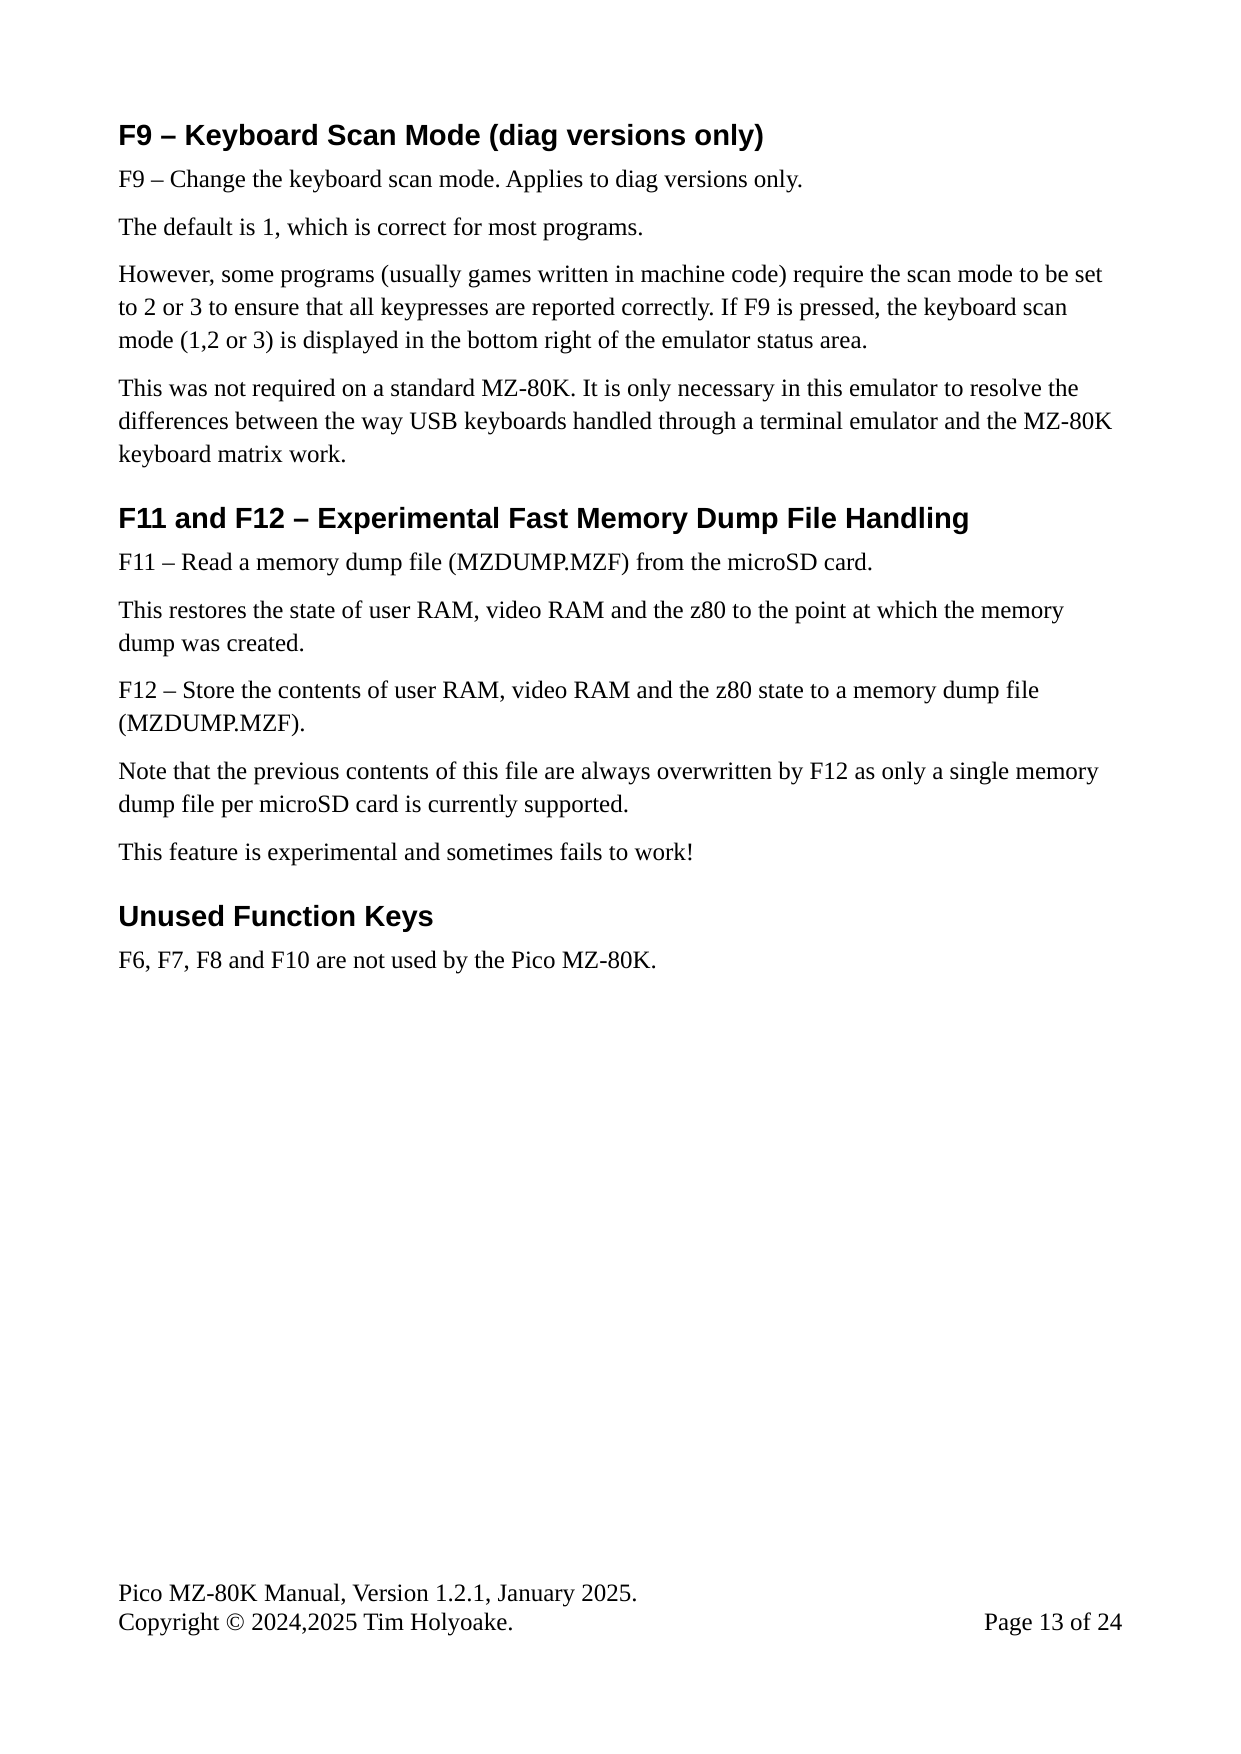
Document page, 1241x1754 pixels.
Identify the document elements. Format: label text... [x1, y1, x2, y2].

text F6, F7, F8 and F10 are not used by the Pico MZ-80K. [118, 945, 1122, 974]
text However, some programs (usually games written in machine code) require the scan mode to be set to 2 or 3 to ensure that all keypresses are reported correctly. If F9 is pressed, the keyboard scan mode (1,2 or 3) is displayed in the bottom right of the emulator status area. [118, 259, 1122, 354]
text This restores the state of user RAM, video RAM and the z80 to the point at which the memory dump was created. [118, 595, 1122, 657]
subtitle Unused Function Keys [118, 899, 1122, 932]
text F11 – Read a memory dump file (MZDUMP.MZF) from the microSD card. [118, 547, 1122, 576]
subtitle F11 and F12 – Experimental Fast Memory Dump File Handling [118, 501, 1122, 535]
text F12 – Store the contents of user RAM, video RAM and the z80 state to a memory dump file (MZDUMP.MZF). [118, 676, 1122, 737]
text This was not required on a standard MZ-80K. It is only necessary in this emulator to resolve the differences between the way USB keyboards handled through a terminal emulator and the MZ-80K keyboard matrix work. [118, 373, 1122, 468]
text The default is 1, which is correct for most programs. [118, 212, 1122, 241]
text Note that the previous contents of this file are always overwritten by F12 as only a single memory dump file per microSD card is currently supported. [118, 756, 1122, 818]
text F9 – Change the keyboard scan mode. Applies to diag versions only. [118, 164, 1122, 193]
text This feature is experimental and sometimes fails to work! [118, 837, 1122, 866]
subtitle F9 – Keyboard Scan Mode (diag versions only) [118, 118, 1122, 152]
